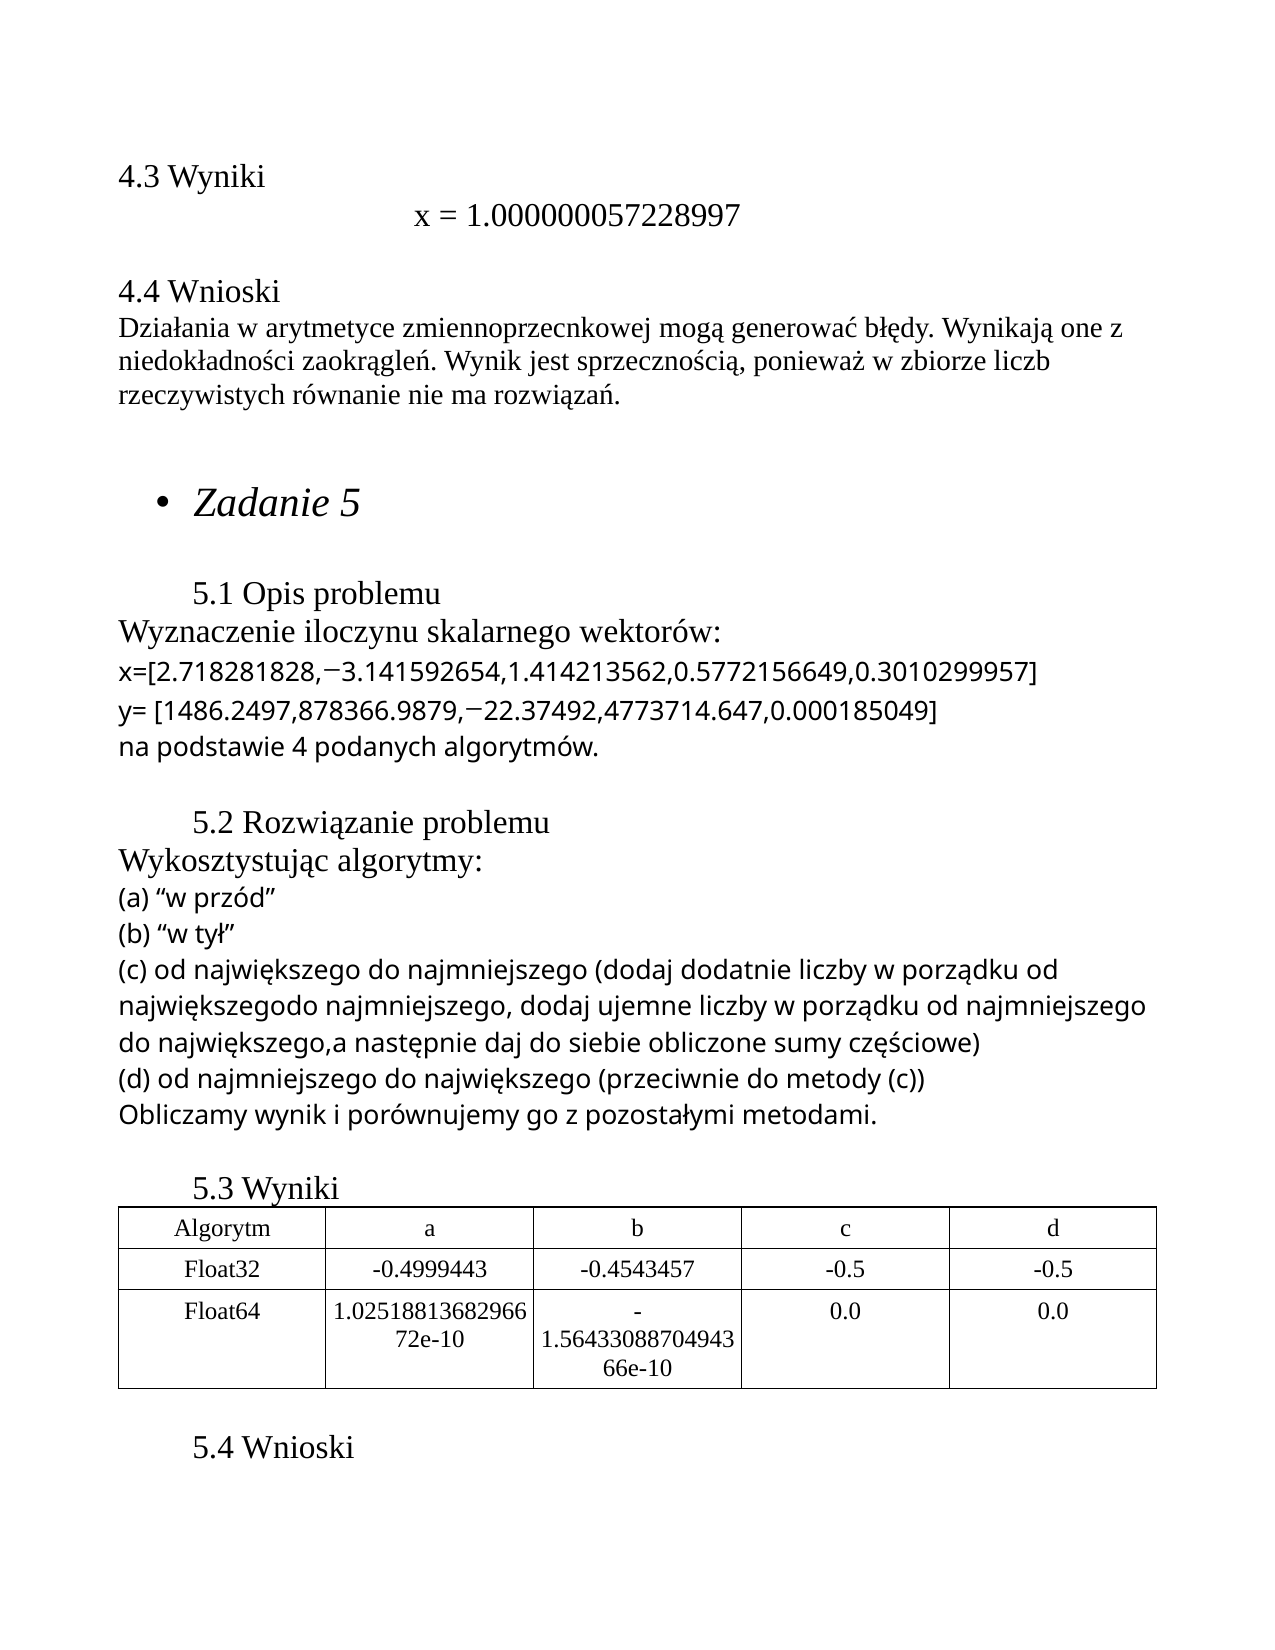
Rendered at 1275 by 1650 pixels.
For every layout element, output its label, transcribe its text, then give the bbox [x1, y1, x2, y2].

text Wykosztystując algorytmy: [118, 841, 1157, 879]
text 5.2 Rozwiązanie problemu [118, 802, 1157, 841]
table_cell Float32 [119, 1249, 325, 1289]
table_cell -0.4999443 [326, 1249, 533, 1289]
table_cell 0.0 [950, 1290, 1156, 1388]
text Obliczamy wynik i porównujemy go z pozostałymi metodami. [118, 1096, 1157, 1132]
table_cell 1.0251881368296672e-10 [326, 1290, 533, 1388]
list Zadanie 5 [156, 477, 1157, 526]
text (d) od najmniejszego do największego (przeciwnie do metody (c)) [118, 1060, 1157, 1096]
text 5.1 Opis problemu [118, 573, 1157, 612]
table_header d [950, 1208, 1156, 1248]
table_cell -0.5 [950, 1249, 1156, 1289]
text (a) “w przód” [118, 879, 1157, 915]
text 4.3 Wyniki [118, 156, 1157, 195]
table_header a [326, 1208, 533, 1248]
text na podstawie 4 podanych algorytmów. [118, 728, 1157, 764]
text 5.4 Wnioski [118, 1427, 1157, 1465]
text Działania w arytmetyce zmiennoprzecnkowej mogą generować błędy. Wynikają one z niedokładności zaokrągleń. Wynik jest sprzecznością, ponieważ w zbiorze liczb rzeczywistych równanie nie ma rozwiązań. [118, 310, 1157, 410]
table_cell -0.4543457 [534, 1249, 741, 1289]
text x=[2.718281828,−3.141592654,1.414213562,0.5772156649,0.3010299957] [118, 650, 1157, 689]
text Wyznaczenie iloczynu skalarnego wektorów: [118, 612, 1157, 650]
text y= [1486.2497,878366.9879,−22.37492,4773714.647,0.000185049] [118, 689, 1157, 728]
table_header Algorytm [119, 1208, 325, 1248]
table_header b [534, 1208, 741, 1248]
text x = 1.000000057228997 [118, 195, 1157, 233]
table_header c [742, 1208, 949, 1248]
text (c) od największego do najmniejszego (dodaj dodatnie liczby w porządku od największegodo najmniejszego, dodaj ujemne liczby w porządku od najmniejszego do największego,a następnie daj do siebie obliczone sumy częściowe) [118, 951, 1157, 1060]
table_cell 0.0 [742, 1290, 949, 1388]
table_cell -0.5 [742, 1249, 949, 1289]
text 4.4 Wnioski [118, 271, 1157, 310]
text (b) “w tył” [118, 915, 1157, 951]
table_cell Float64 [119, 1290, 325, 1388]
text 5.3 Wyniki [118, 1168, 1157, 1206]
table_cell -1.5643308870494366e-10 [534, 1290, 741, 1388]
